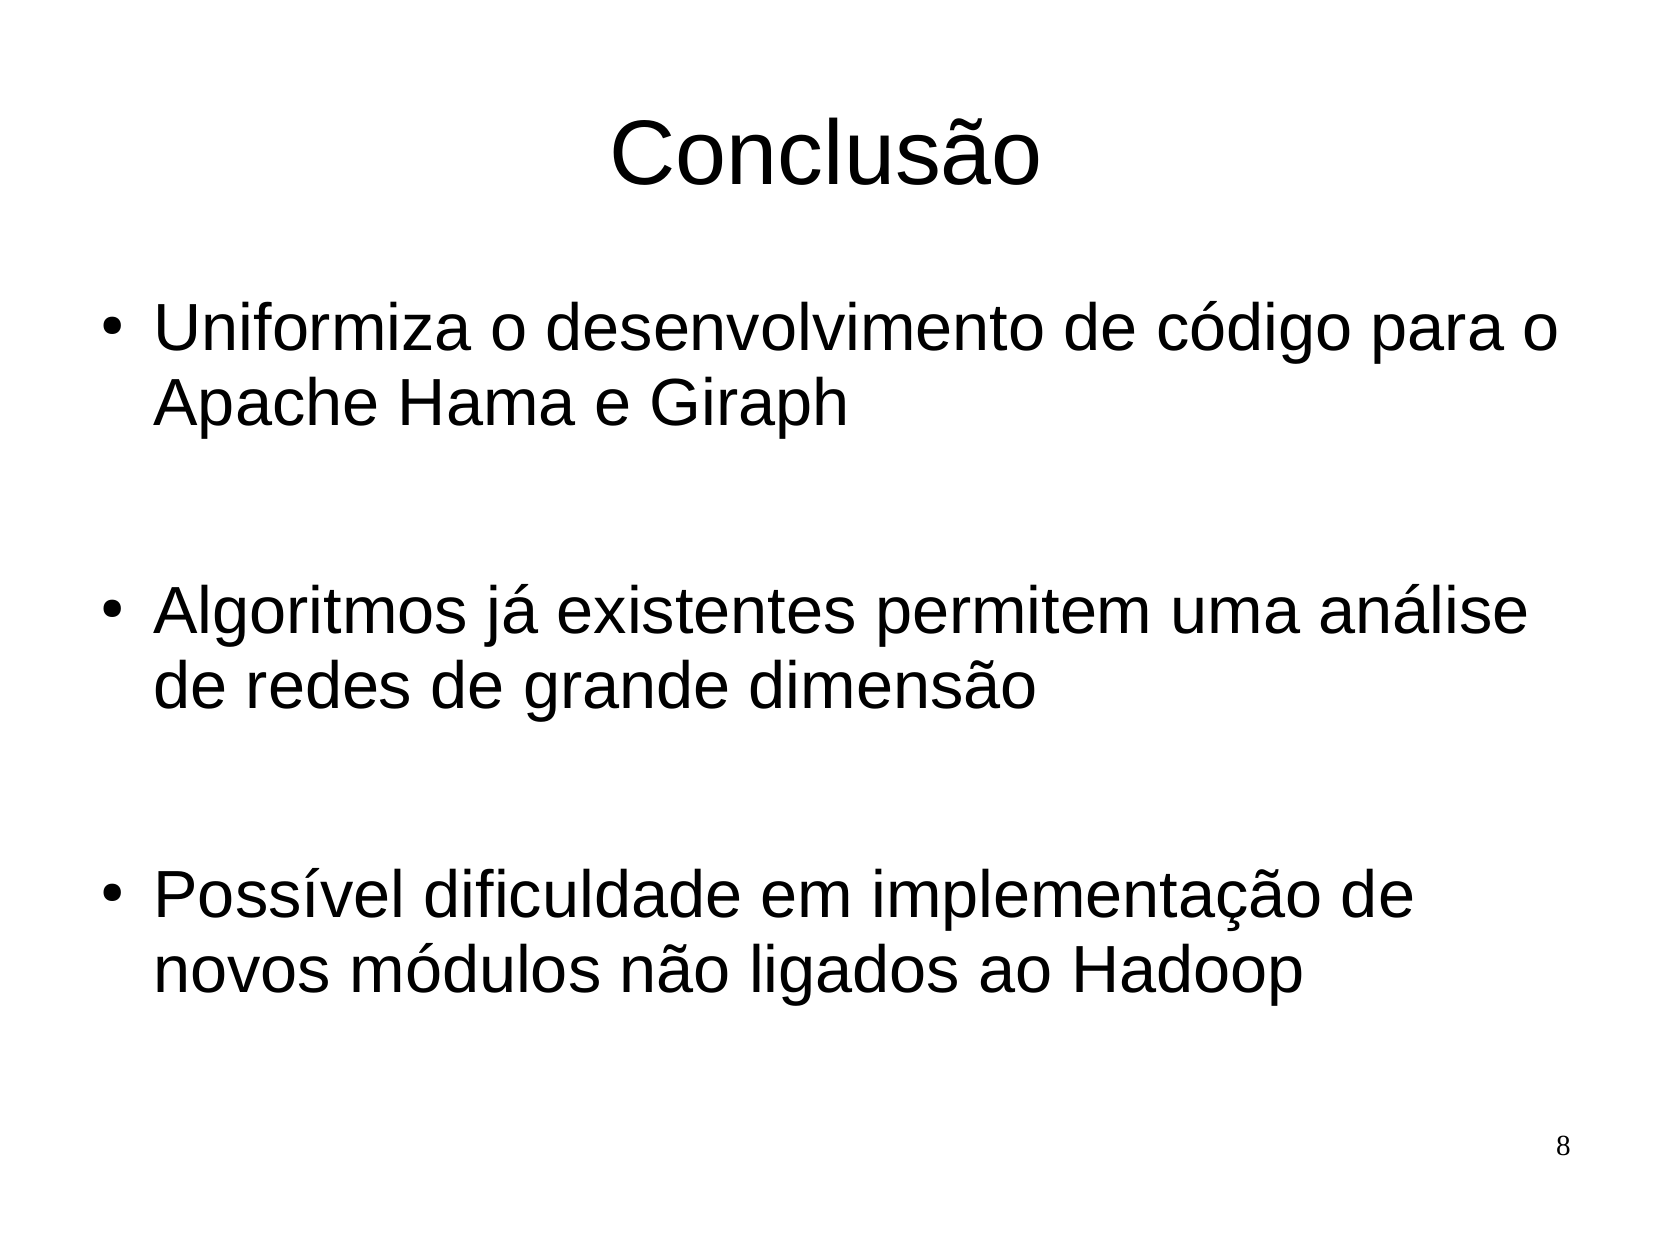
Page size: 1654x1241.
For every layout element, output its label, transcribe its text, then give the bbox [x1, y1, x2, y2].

title Conclusão [82, 49, 1571, 257]
list Uniformiza o desenvolvimento de código para o Apache Hama e Giraph Algoritmos já existentes permitem uma análise de redes de grande dimensão Possível dificuldade em implementação de novos módulos não ligados ao Hadoop [82, 290, 1571, 1010]
